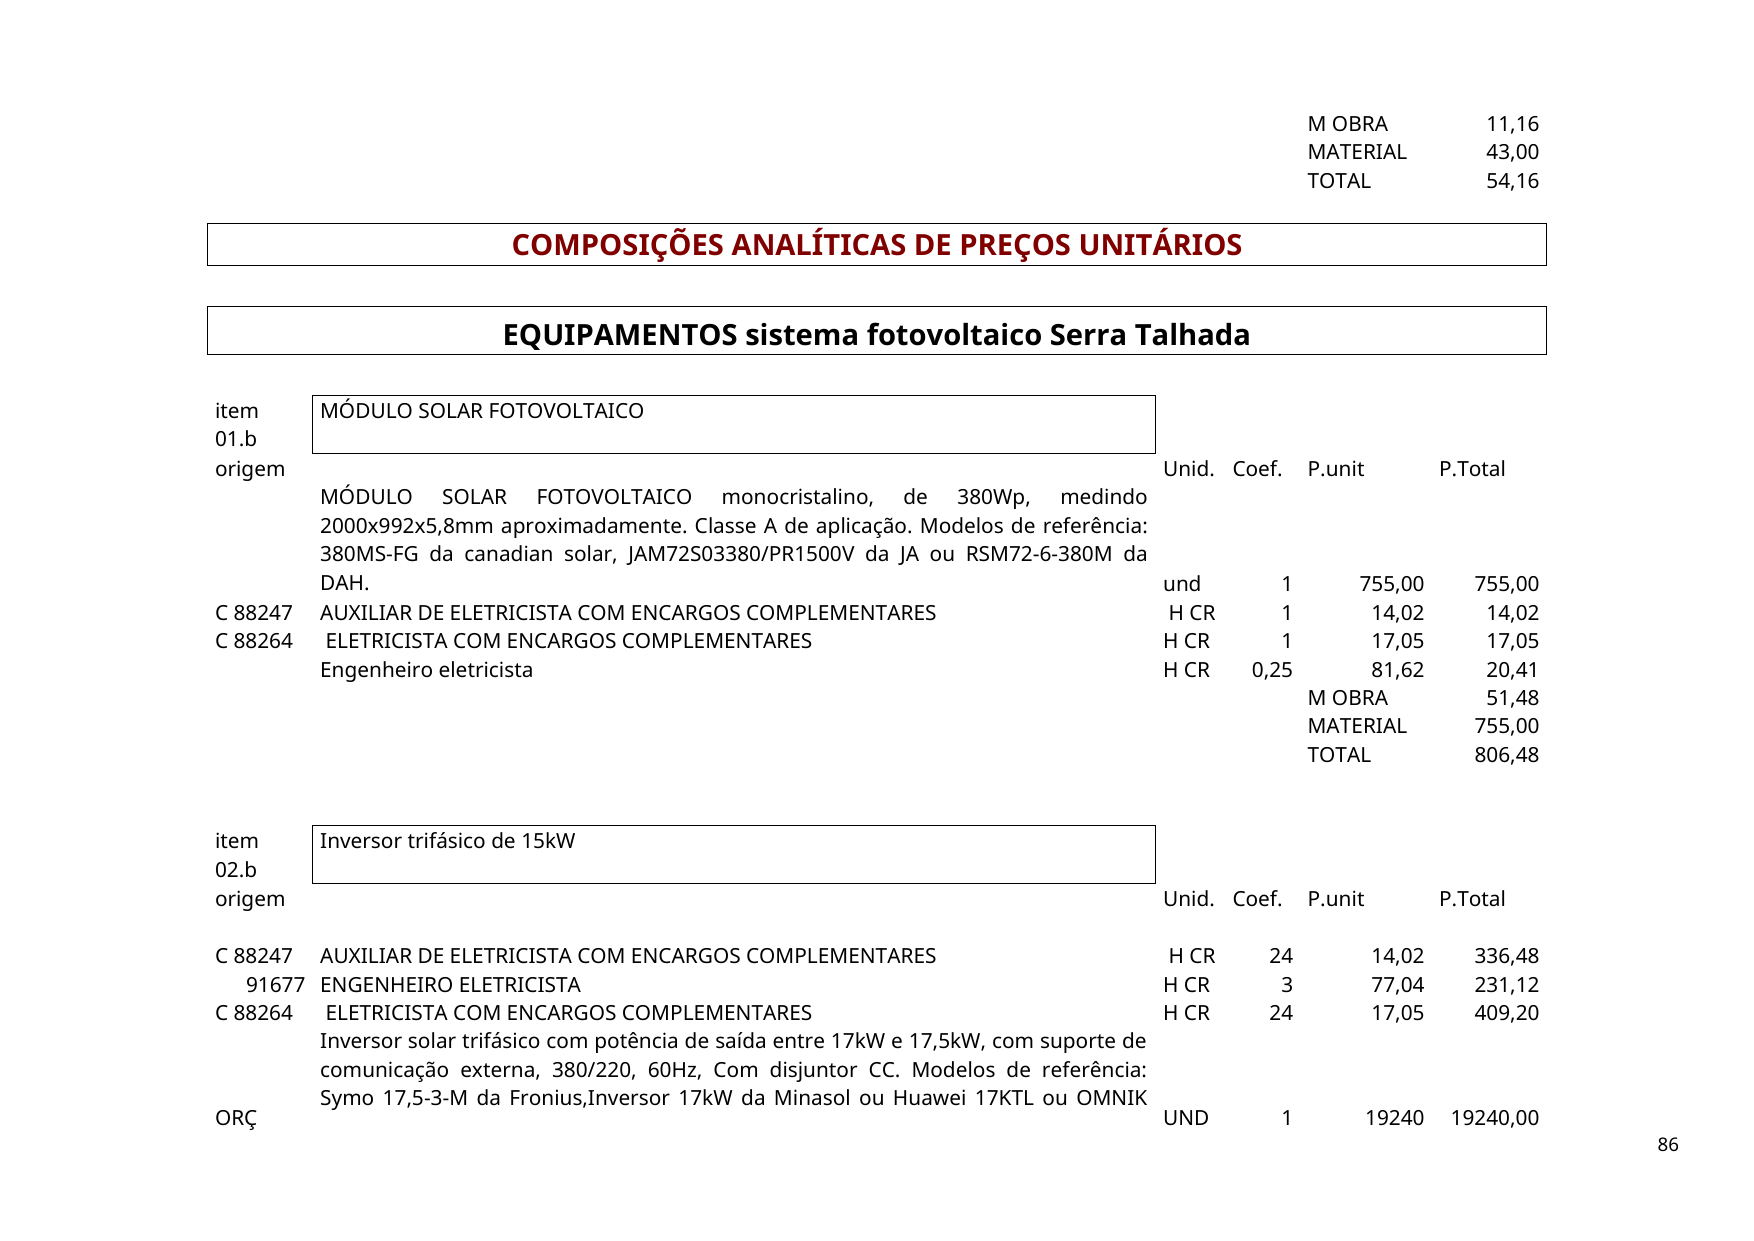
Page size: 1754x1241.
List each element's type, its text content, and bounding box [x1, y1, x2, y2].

table_cell ELETRICISTA COM ENCARGOS COMPLEMENTARES [313, 626, 1156, 655]
table_cell [1300, 913, 1432, 941]
table_cell [313, 266, 1156, 306]
table_cell [313, 712, 1156, 740]
table_cell [313, 740, 1156, 768]
table_cell 231,12 [1432, 970, 1547, 998]
table_cell [313, 355, 1156, 395]
table_cell [1432, 797, 1547, 825]
table_cell [1225, 913, 1300, 941]
table_cell Inversor solar trifásico com potência de saída entre 17kW e 17,5kW, com suporte de comunicação externa, 380/220, 60Hz, Com disjuntor CC. Modelos de referência: Symo 17,5-3-M da Fronius,Inversor 17kW da Minasol ou Huawei 17KTL ou OMNIK [313, 1027, 1156, 1131]
table_cell [1225, 797, 1300, 825]
table_cell und [1156, 482, 1225, 598]
table_cell [1225, 769, 1300, 797]
table_cell 0,25 [1225, 655, 1300, 683]
table_cell Unid. [1156, 453, 1225, 482]
table_cell [313, 194, 1156, 223]
table_cell 17,05 [1432, 626, 1547, 655]
table_cell [1156, 166, 1225, 194]
table_cell 91677 [208, 970, 313, 998]
table_cell Unid. [1156, 883, 1225, 913]
table_cell 1 [1225, 598, 1300, 626]
table_cell [313, 797, 1156, 825]
table_cell AUXILIAR DE ELETRICISTA COM ENCARGOS COMPLEMENTARES [313, 941, 1156, 970]
table_cell [1156, 266, 1225, 306]
table_cell [1156, 395, 1225, 453]
table_cell [208, 266, 313, 306]
table_cell P.Total [1432, 883, 1547, 913]
table_cell 19240,00 [1432, 1027, 1547, 1131]
table_cell 43,00 [1432, 138, 1547, 166]
table_cell P.unit [1300, 883, 1432, 913]
table_cell [313, 138, 1156, 166]
table_cell 14,02 [1300, 598, 1432, 626]
table_cell [208, 797, 313, 825]
table_cell [1225, 166, 1300, 194]
table_cell 17,05 [1300, 998, 1432, 1027]
table_cell ORÇ [208, 1027, 313, 1131]
table_cell [208, 355, 313, 395]
table_cell C 88264 [208, 626, 313, 655]
table_cell [1156, 797, 1225, 825]
table_cell [1225, 355, 1300, 395]
table_cell [1300, 395, 1432, 453]
table_cell Inversor trifásico de 15kW [313, 826, 1155, 883]
table_cell [1156, 825, 1225, 883]
table_cell 54,16 [1432, 166, 1547, 194]
table_cell 1 [1225, 482, 1300, 598]
table_cell [313, 454, 1156, 482]
table_cell [208, 740, 313, 768]
table_cell H CR [1156, 941, 1225, 970]
table_cell [1156, 109, 1225, 137]
table_cell [1432, 355, 1547, 395]
table_cell [1300, 797, 1432, 825]
table_cell [1300, 194, 1432, 223]
table_cell ENGENHEIRO ELETRICISTA [313, 970, 1156, 998]
table_cell [1225, 138, 1300, 166]
table_cell [208, 683, 313, 712]
table_cell [1432, 913, 1547, 941]
table_cell [1225, 194, 1300, 223]
table_cell [208, 138, 313, 166]
table_cell Coef. [1225, 883, 1300, 913]
table_cell [1156, 355, 1225, 395]
table_cell 755,00 [1432, 482, 1547, 598]
table_cell [1156, 769, 1225, 797]
table_cell [313, 769, 1156, 797]
table_cell 24 [1225, 941, 1300, 970]
table_cell H CR [1156, 970, 1225, 998]
table_cell item 01.b [208, 395, 312, 453]
table_cell COMPOSIÇÕES ANALÍTICAS DE PREÇOS UNITÁRIOS [208, 224, 1546, 265]
table_cell [1225, 266, 1300, 306]
table_cell [1156, 194, 1225, 223]
table_cell 11,16 [1432, 109, 1547, 137]
table_cell [1300, 355, 1432, 395]
table_cell TOTAL [1300, 166, 1432, 194]
table_cell P.Total [1432, 453, 1547, 482]
table_cell 77,04 [1300, 970, 1432, 998]
table_cell [208, 655, 313, 683]
table_cell Engenheiro eletricista [313, 655, 1156, 683]
table_cell origem [208, 883, 313, 913]
table_cell EQUIPAMENTOS sistema fotovoltaico Serra Talhada [208, 307, 1546, 354]
table_cell AUXILIAR DE ELETRICISTA COM ENCARGOS COMPLEMENTARES [313, 598, 1156, 626]
table_cell [1300, 769, 1432, 797]
table_cell [1156, 712, 1225, 740]
table_cell 409,20 [1432, 998, 1547, 1027]
table_cell [1225, 395, 1300, 453]
table_cell 24 [1225, 998, 1300, 1027]
table_cell 755,00 [1300, 482, 1432, 598]
table_cell UND [1156, 1027, 1225, 1131]
table_cell [1432, 825, 1547, 883]
table_cell [313, 884, 1156, 913]
table_cell MÓDULO SOLAR FOTOVOLTAICO [313, 396, 1155, 453]
table_cell [208, 712, 313, 740]
table_cell origem [208, 453, 313, 482]
table_cell 14,02 [1432, 598, 1547, 626]
table_cell [1300, 825, 1432, 883]
table_cell [1432, 769, 1547, 797]
table_cell M OBRA [1300, 683, 1432, 712]
table_cell 3 [1225, 970, 1300, 998]
table_cell H CR [1156, 598, 1225, 626]
table_cell [1225, 825, 1300, 883]
table_cell P.unit [1300, 453, 1432, 482]
table_cell Coef. [1225, 453, 1300, 482]
table_cell 20,41 [1432, 655, 1547, 683]
table_cell 19240 [1300, 1027, 1432, 1131]
table_cell ELETRICISTA COM ENCARGOS COMPLEMENTARES [313, 998, 1156, 1027]
table_cell [208, 913, 313, 941]
table_cell 17,05 [1300, 626, 1432, 655]
table_cell [1432, 194, 1547, 223]
table_cell [208, 769, 313, 797]
table_cell 51,48 [1432, 683, 1547, 712]
table_cell item 02.b [208, 825, 312, 883]
table_cell [1225, 109, 1300, 137]
table_cell [313, 683, 1156, 712]
table_cell 14,02 [1300, 941, 1432, 970]
table_cell [1156, 913, 1225, 941]
table_cell [208, 109, 313, 137]
table_cell H CR [1156, 655, 1225, 683]
table_cell [208, 482, 313, 598]
table_cell [313, 109, 1156, 137]
table_cell H CR [1156, 998, 1225, 1027]
table_cell TOTAL [1300, 740, 1432, 768]
table_cell 1 [1225, 1027, 1300, 1131]
table_cell [1225, 740, 1300, 768]
table_cell [1156, 683, 1225, 712]
table_cell [313, 166, 1156, 194]
table_cell M OBRA [1300, 109, 1432, 137]
table_cell C 88264 [208, 998, 313, 1027]
table_cell [1300, 266, 1432, 306]
table_cell 336,48 [1432, 941, 1547, 970]
table_cell 806,48 [1432, 740, 1547, 768]
table_cell [1225, 683, 1300, 712]
table_cell C 88247 [208, 598, 313, 626]
table_cell [1156, 740, 1225, 768]
table_cell 755,00 [1432, 712, 1547, 740]
table_cell [208, 166, 313, 194]
table_cell [1432, 266, 1547, 306]
table_cell [1432, 395, 1547, 453]
table_cell 81,62 [1300, 655, 1432, 683]
table_cell [208, 194, 313, 223]
table_cell C 88247 [208, 941, 313, 970]
table_cell H CR [1156, 626, 1225, 655]
table_cell MÓDULO SOLAR FOTOVOLTAICO monocristalino, de 380Wp, medindo 2000x992x5,8mm aproximadamente. Classe A de aplicação. Modelos de referência: 380MS-FG da canadian solar, JAM72S03380/PR1500V da JA ou RSM72-6-380M da DAH. [313, 482, 1156, 598]
table_cell MATERIAL [1300, 712, 1432, 740]
table_cell [313, 913, 1156, 941]
table_cell [1225, 712, 1300, 740]
table_cell 1 [1225, 626, 1300, 655]
table_cell MATERIAL [1300, 138, 1432, 166]
table_cell [1156, 138, 1225, 166]
